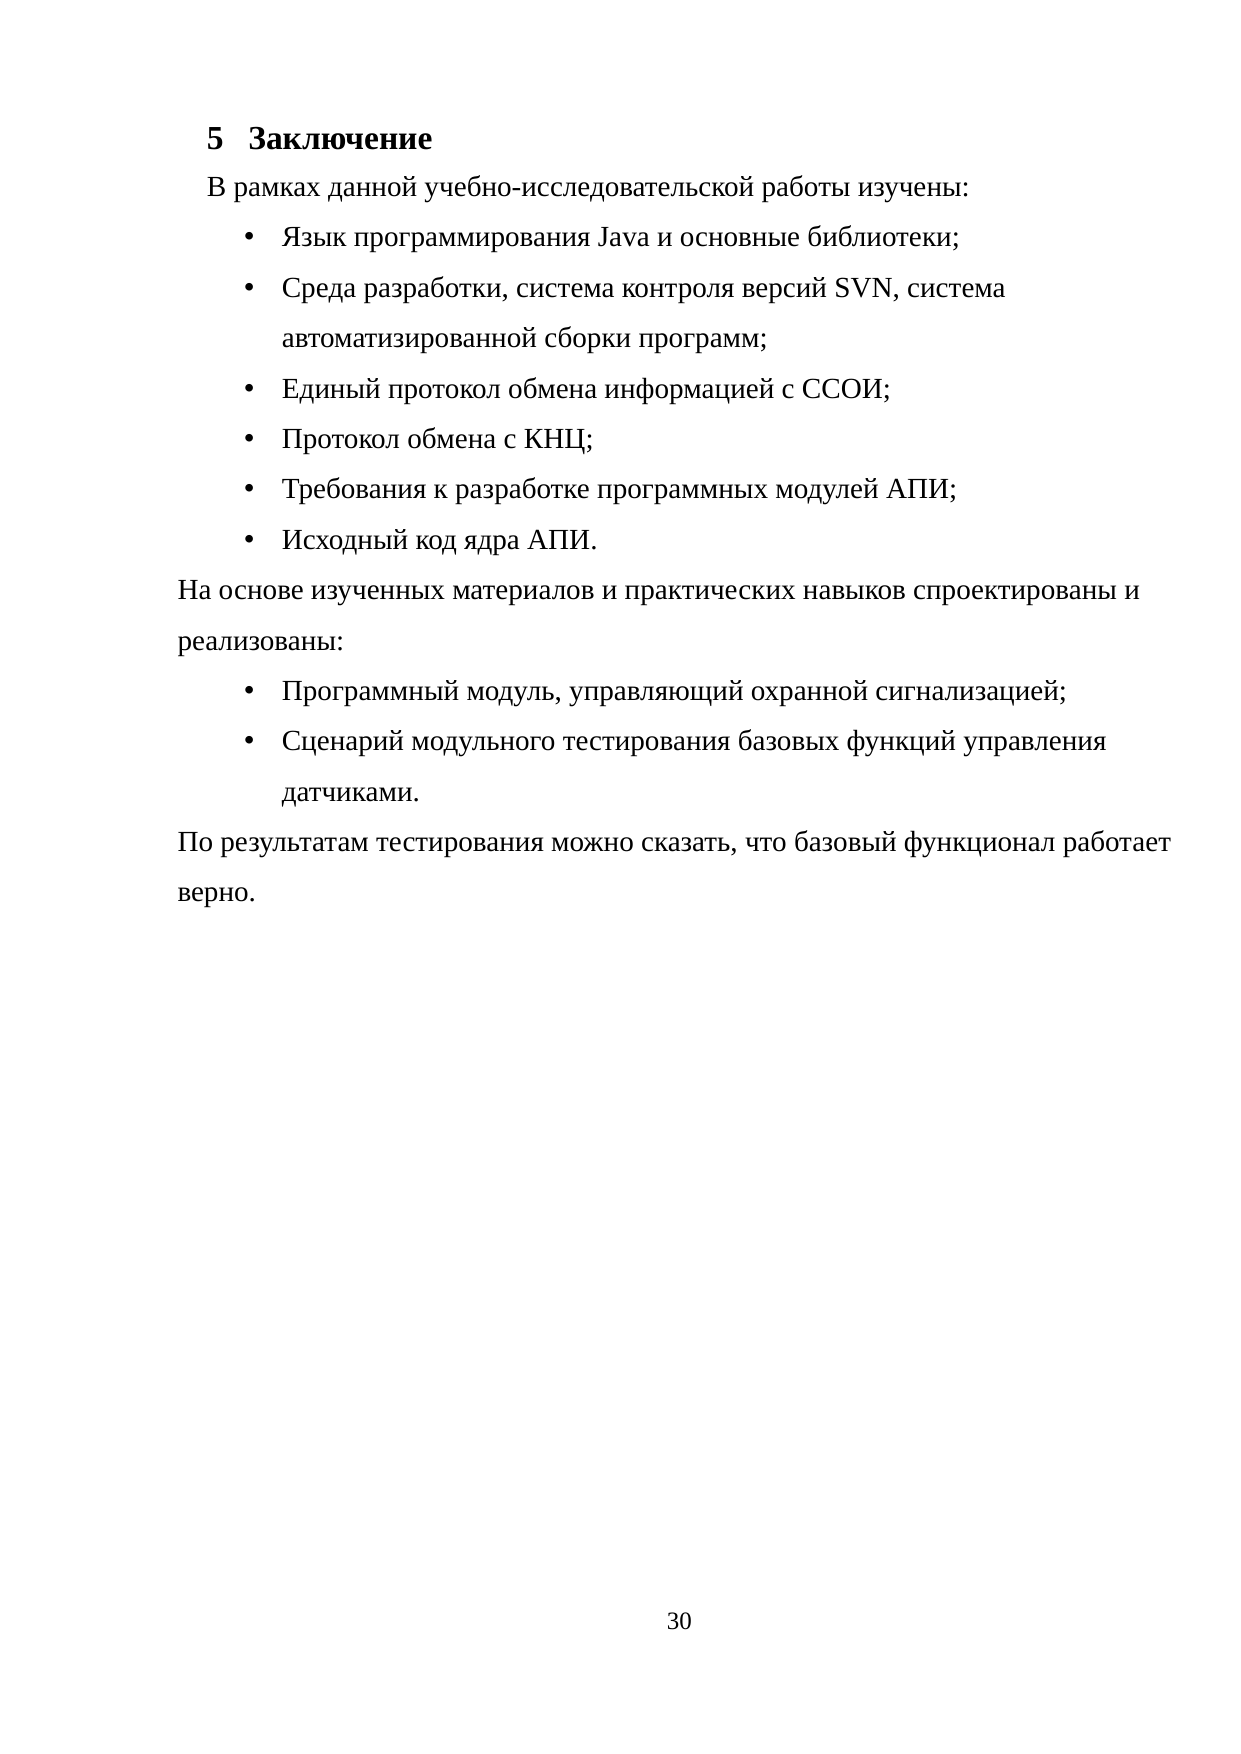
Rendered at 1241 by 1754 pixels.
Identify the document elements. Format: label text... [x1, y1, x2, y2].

list Протокол обмена с КНЦ; [244, 421, 1181, 455]
list Среда разработки, система контроля версий SVN, система автоматизированной сборки программ; [244, 270, 1181, 354]
list Язык программирования Java и основные библиотеки; [244, 219, 1181, 253]
list Сценарий модульного тестирования базовых функций управления датчиками. [244, 723, 1181, 807]
text В рамках данной учебно-исследовательской работы изучены: [177, 169, 1181, 203]
list Исходный код ядра АПИ. [244, 522, 1181, 556]
list На основе изученных материалов и практических навыков спроектированы и реализованы: [177, 572, 1181, 656]
list По результатам тестирования можно сказать, что базовый функционал работает верно. [177, 824, 1181, 908]
list Программный модуль, управляющий охранной сигнализацией; [244, 673, 1181, 707]
subtitle Заключение [177, 118, 1181, 157]
list Единый протокол обмена информацией с ССОИ; [244, 371, 1181, 404]
list Требования к разработке программных модулей АПИ; [244, 472, 1181, 505]
